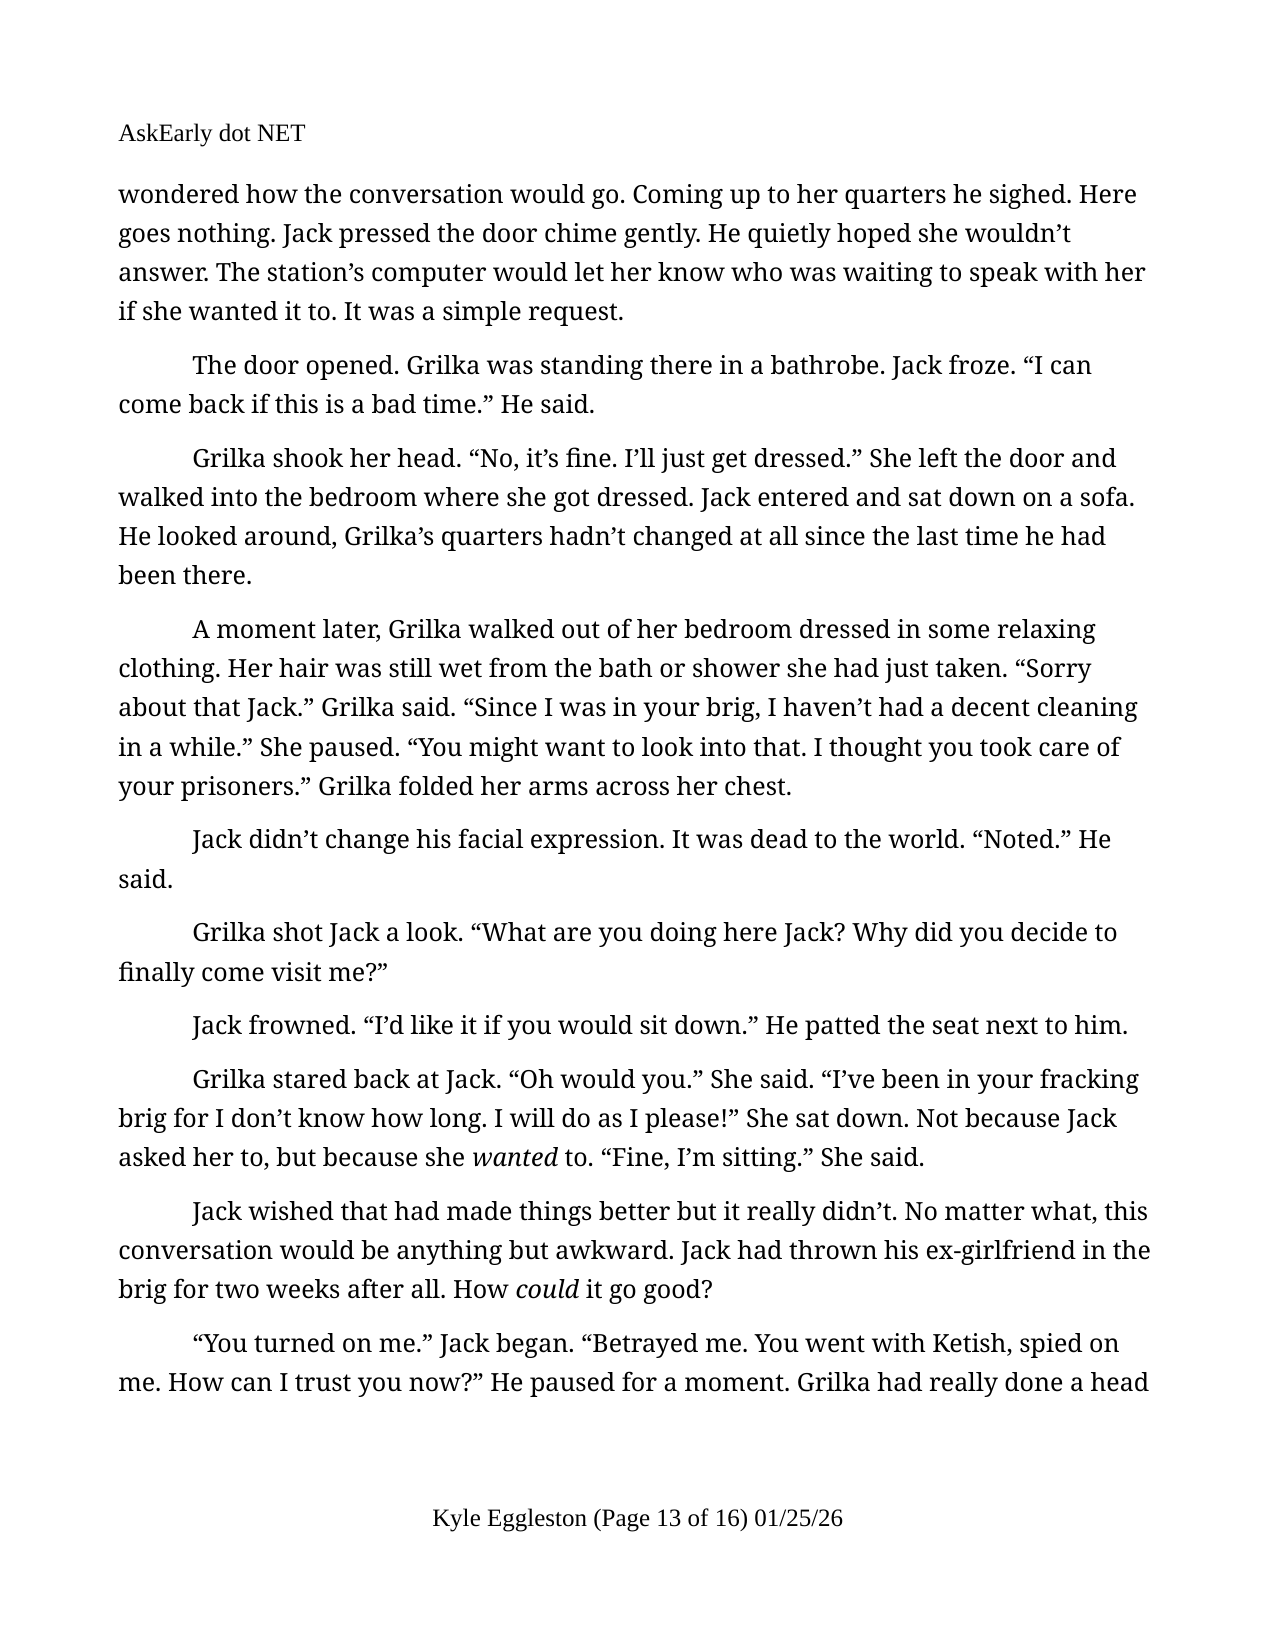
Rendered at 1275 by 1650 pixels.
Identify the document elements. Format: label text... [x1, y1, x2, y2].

text Jack wished that had made things better but it really didn’t. No matter what, this conversation would be anything but awkward. Jack had thrown his ex-girlfriend in the brig for two weeks after all. How could it go good? [118, 1194, 1157, 1306]
text Grilka shook her head. “No, it’s fine. I’ll just get dressed.” She left the door and walked into the bedroom where she got dressed. Jack entered and sat down on a sofa. He looked around, Grilka’s quarters hadn’t changed at all since the last time he had been there. [118, 441, 1157, 592]
text Grilka shot Jack a look. “What are you doing here Jack? Why did you decide to finally come visit me?” [118, 915, 1157, 988]
text Grilka stared back at Jack. “Oh would you.” She said. “I’ve been in your fracking brig for I don’t know how long. I will do as I please!” She sat down. Not because Jack asked her to, but because she wanted to. “Fine, I’m sitting.” She said. [118, 1062, 1157, 1174]
text A moment later, Grilka walked out of her bedroom dressed in some relaxing clothing. Her hair was still wet from the bath or shower she had just taken. “Sorry about that Jack.” Grilka said. “Since I was in your brig, I haven’t had a decent cleaning in a while.” She paused. “You might want to look into that. I thought you took care of your prisoners.” Grilka folded her arms across her chest. [118, 612, 1157, 802]
text wondered how the conversation would go. Coming up to her quarters he sighed. Here goes nothing. Jack pressed the door chime gently. He quietly hoped she wouldn’t answer. The station’s computer would let her know who was waiting to speak with her if she wanted it to. It was a simple request. [118, 176, 1157, 328]
text “You turned on me.” Jack began. “Betrayed me. You went with Ketish, spied on me. How can I trust you now?” He paused for a moment. Grilka had really done a head [118, 1326, 1157, 1399]
text Jack didn’t change his facial expression. It was dead to the world. “Noted.” He said. [118, 822, 1157, 895]
text Jack frowned. “I’d like it if you would sit down.” He patted the seat next to him. [118, 1008, 1157, 1042]
text The door opened. Grilka was standing there in a bathrobe. Jack froze. “I can come back if this is a bad time.” He said. [118, 348, 1157, 421]
